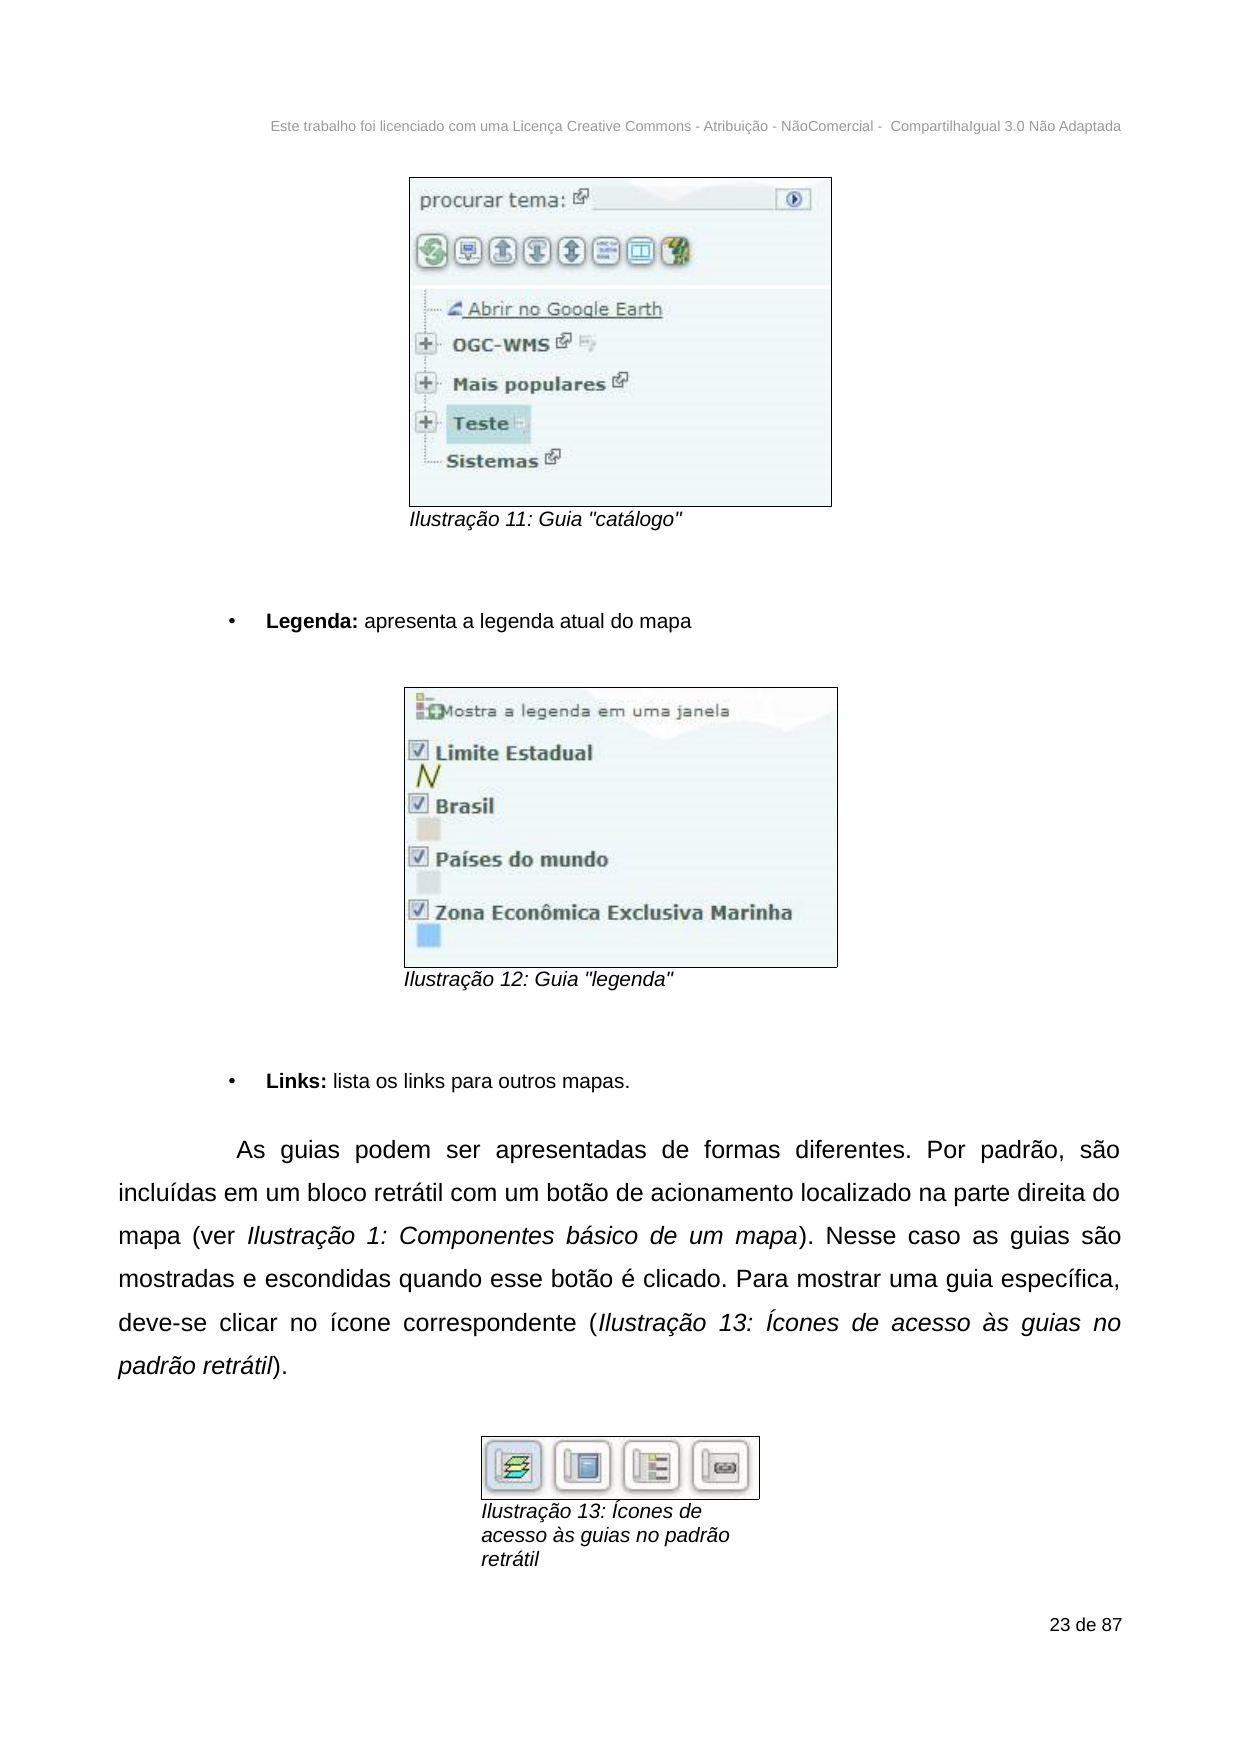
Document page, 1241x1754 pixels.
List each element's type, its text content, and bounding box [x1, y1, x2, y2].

list Ilustração 11: Guia "catálogo" [409, 507, 831, 531]
text As guias podem ser apresentadas de formas diferentes. Por padrão, são incluídas em um bloco retrátil com um botão de acionamento localizado na parte direita do mapa (ver Ilustração 1: Componentes básico de um mapa). Nesse caso as guias são mostradas e escondidas quando esse botão é clicado. Para mostrar uma guia específica, deve-se clicar no ícone correspondente (Ilustração 13: Ícones de acesso às guias no padrão retrátil). [118, 1135, 1122, 1379]
list Links: lista os links para outros mapas. [228, 1069, 1122, 1093]
list Legenda: apresenta a legenda atual do mapa [228, 608, 1122, 633]
picture [405, 688, 837, 967]
text Ilustração 13: Ícones de acesso às guias no padrão retrátil [481, 1500, 759, 1571]
picture [410, 178, 831, 506]
picture [482, 1437, 759, 1499]
list Ilustração 12: Guia "legenda" [404, 968, 837, 991]
